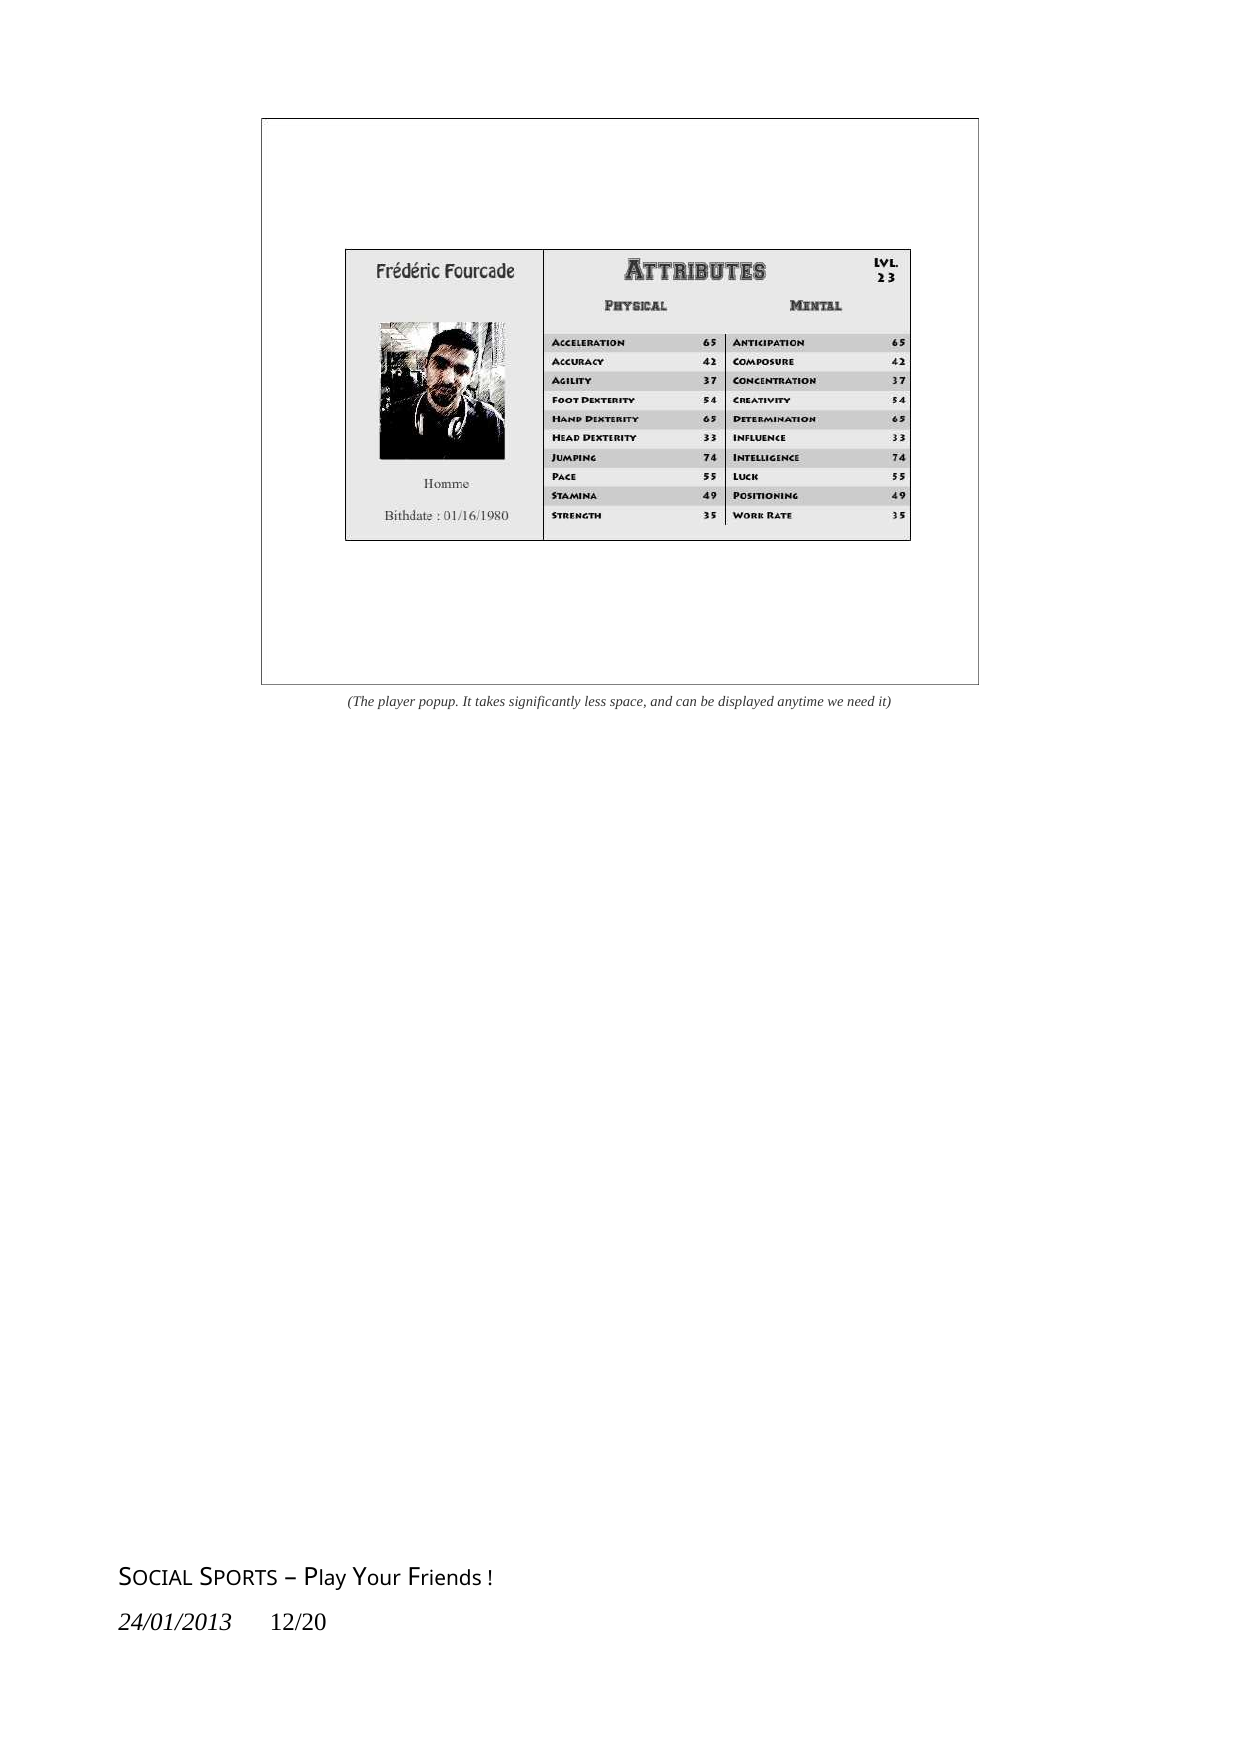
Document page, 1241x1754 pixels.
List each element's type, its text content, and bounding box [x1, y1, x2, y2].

picture [261, 118, 979, 685]
text (The player popup. It takes significantly less space, and can be displayed anytime we need it) [118, 118, 1122, 710]
